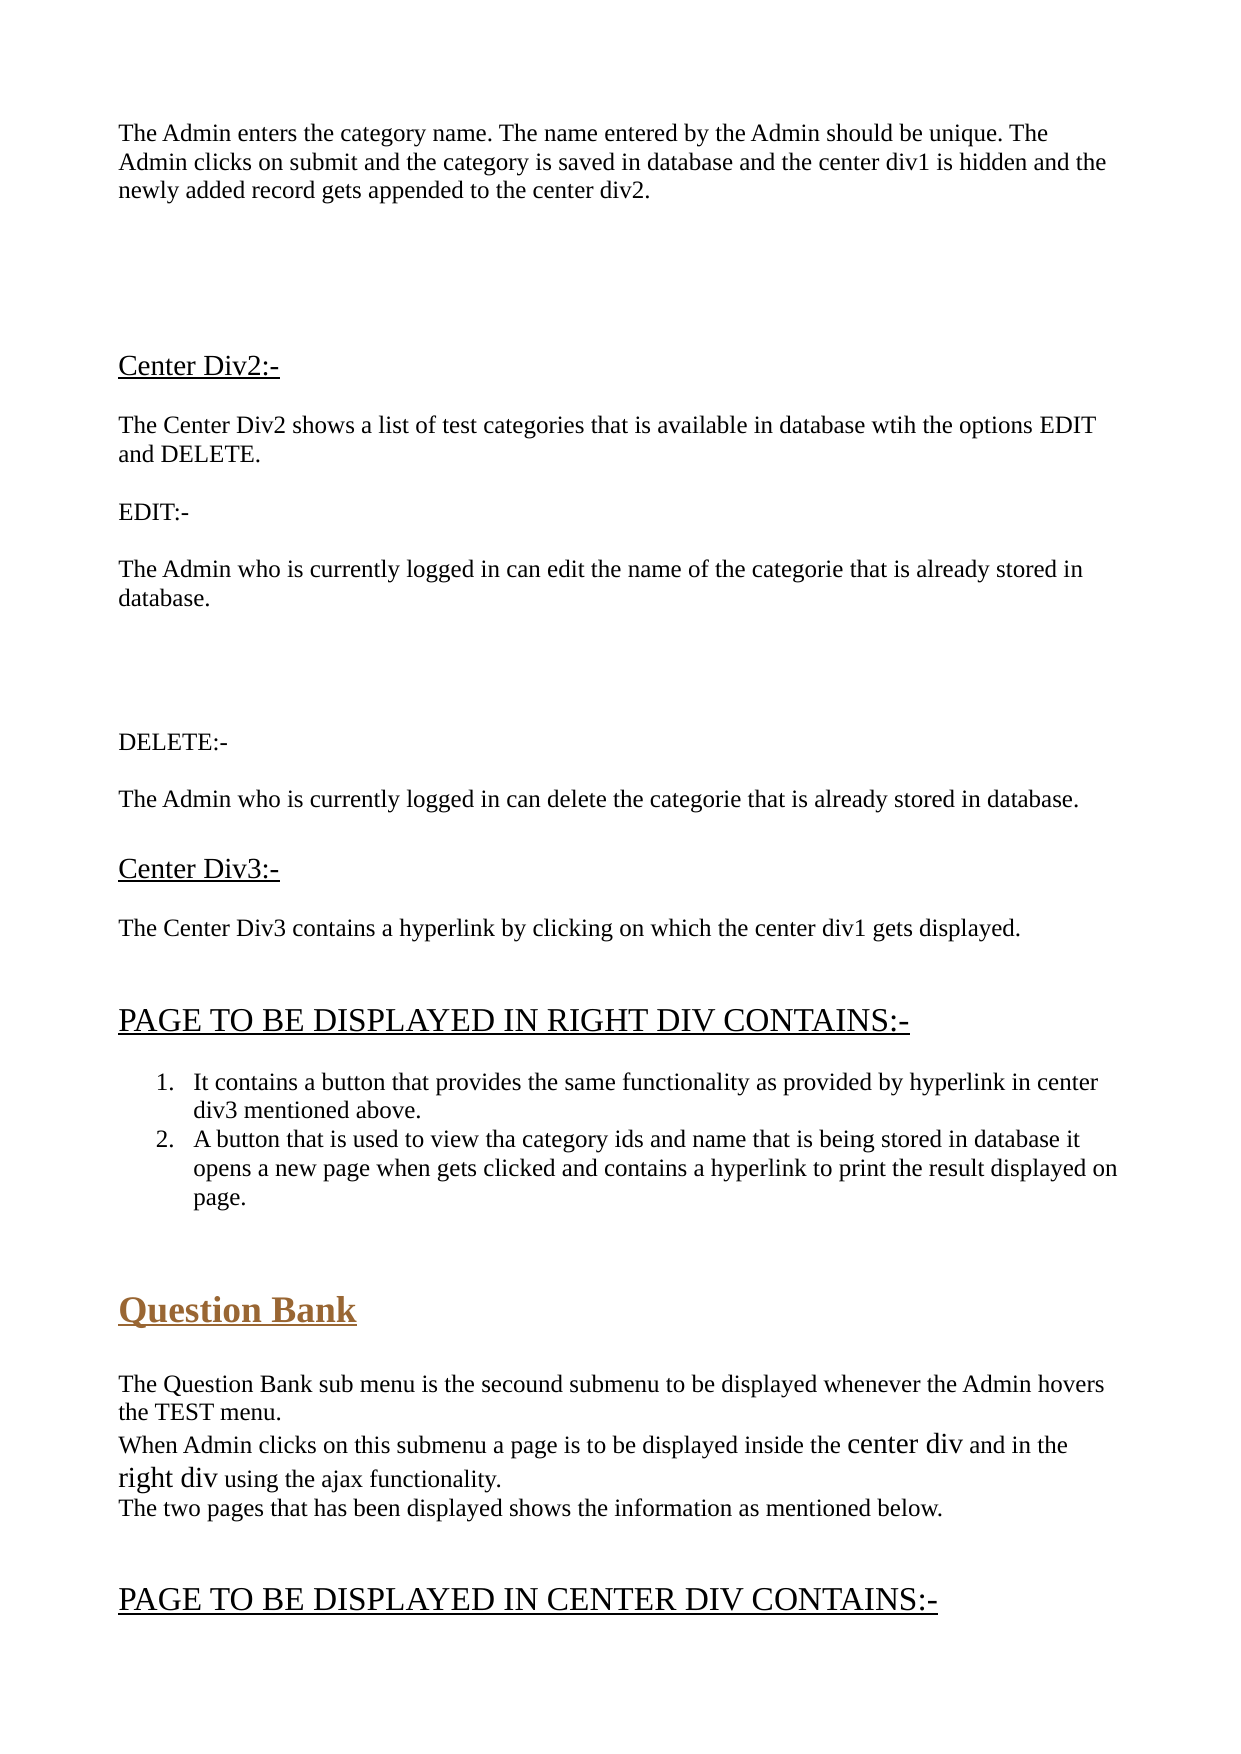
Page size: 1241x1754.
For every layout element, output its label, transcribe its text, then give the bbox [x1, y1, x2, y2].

text The two pages that has been displayed shows the information as mentioned below. [118, 1493, 1122, 1522]
text The Center Div2 shows a list of test categories that is available in database wtih the options EDIT and DELETE. [118, 410, 1122, 497]
text DELETE:- [118, 727, 1122, 755]
text The Admin who is currently logged in can edit the name of the categorie that is already stored in database. [118, 554, 1122, 612]
text Center Div3:- [118, 851, 1122, 885]
text The Question Bank sub menu is the secound submenu to be displayed whenever the Admin hovers the TEST menu. [118, 1369, 1122, 1426]
list It contains a button that provides the same functionality as provided by hyperlink in center div3 mentioned above. [156, 1067, 1122, 1124]
text The Admin enters the category name. The name entered by the Admin should be unique. The Admin clicks on submit and the category is saved in database and the center div1 is hidden and the newly added record gets appended to the center div2. [118, 118, 1122, 204]
text EDIT:- [118, 497, 1122, 525]
text When Admin clicks on this submenu a page is to be displayed inside the center div and in the right div using the ajax functionality. [118, 1426, 1122, 1493]
text PAGE TO BE DISPLAYED IN RIGHT DIV CONTAINS:- [118, 1000, 1122, 1038]
text Question Bank [118, 1287, 1122, 1330]
list A button that is used to view tha category ids and name that is being stored in database it opens a new page when gets clicked and contains a hyperlink to print the result displayed on page. [156, 1124, 1122, 1211]
text Center Div2:- [118, 319, 1122, 382]
text PAGE TO BE DISPLAYED IN CENTER DIV CONTAINS:- [118, 1579, 1122, 1618]
text The Admin who is currently logged in can delete the categorie that is already stored in database. [118, 784, 1122, 813]
text The Center Div3 contains a hyperlink by clicking on which the center div1 gets displayed. [118, 913, 1122, 942]
